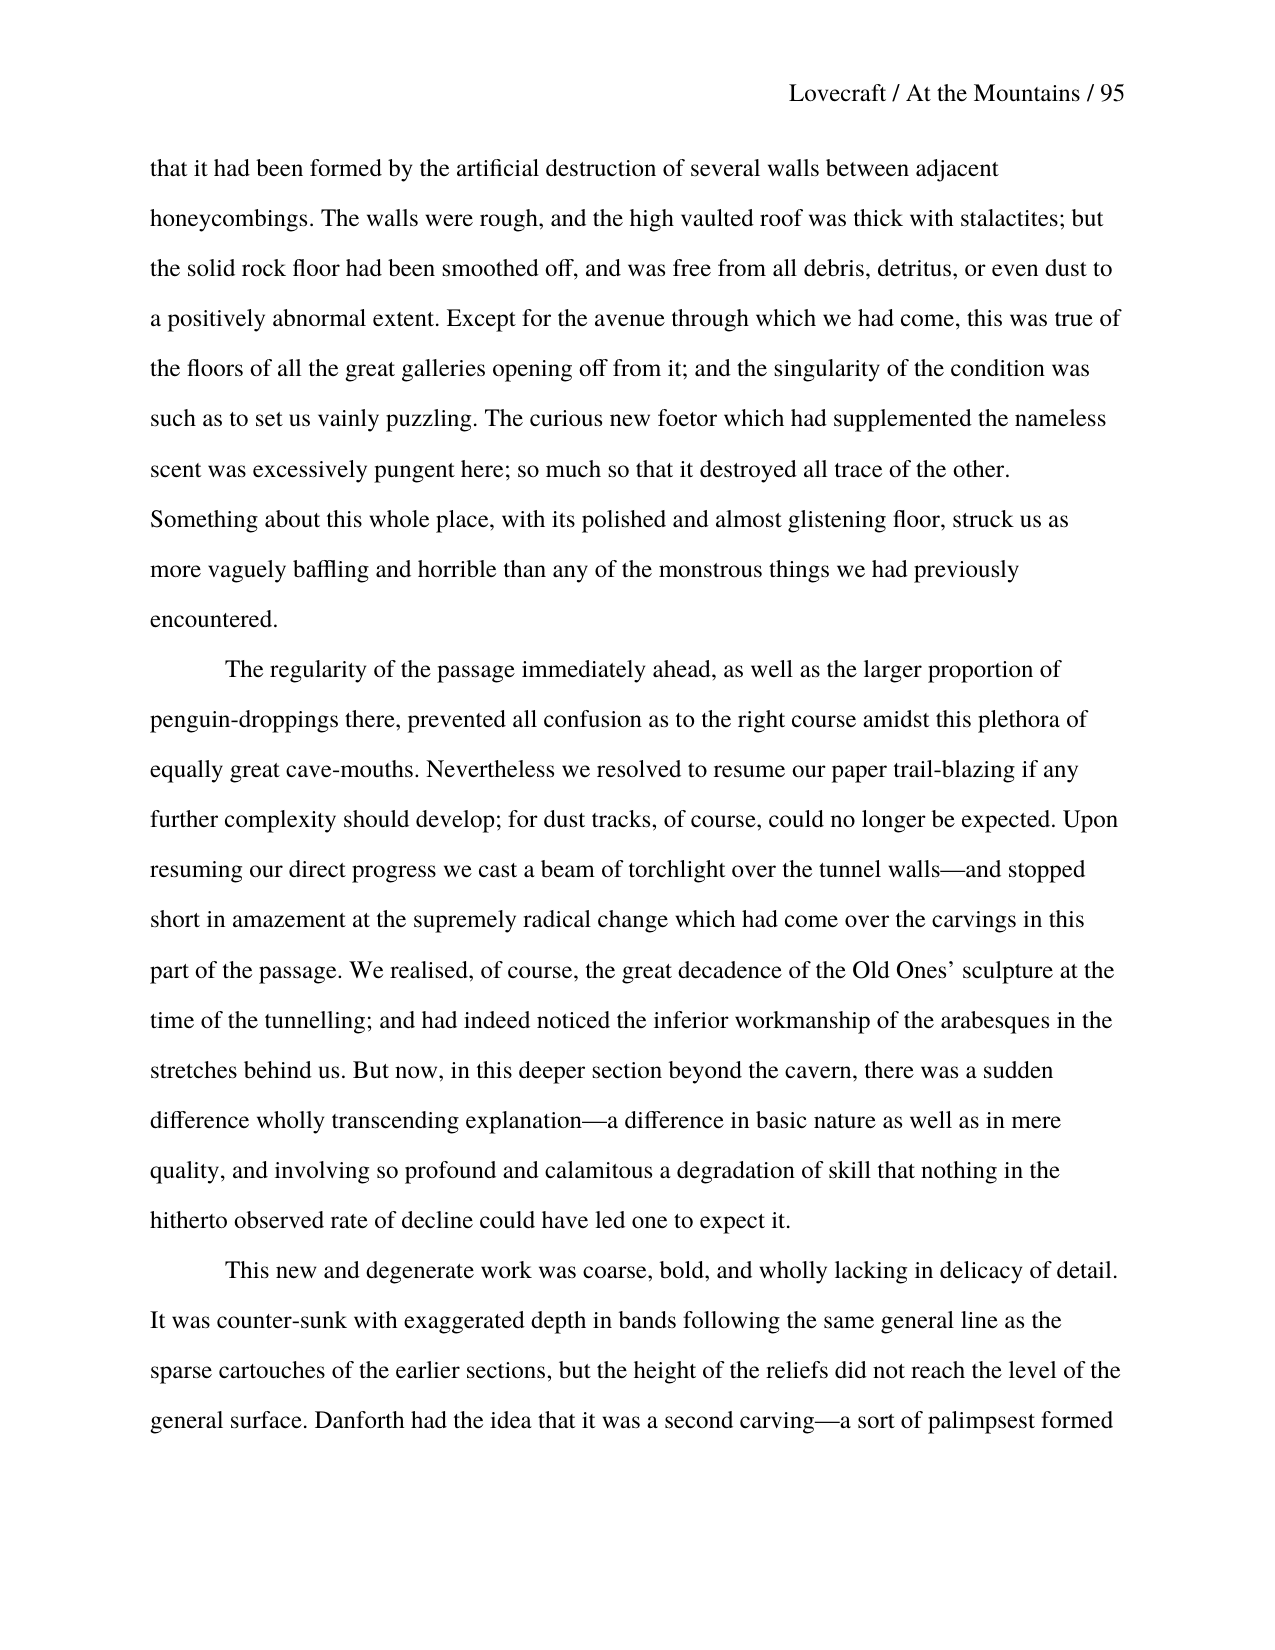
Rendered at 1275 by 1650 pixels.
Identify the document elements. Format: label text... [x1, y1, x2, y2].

text This new and degenerate work was coarse, bold, and wholly lacking in delicacy of detail. It was counter-sunk with exaggerated depth in bands following the same general line as the sparse cartouches of the earlier sections, but the height of the reliefs did not reach the level of the general surface. Danforth had the idea that it was a second carving—a sort of palimpsest formed [150, 1252, 1125, 1436]
text that it had been formed by the artificial destruction of several walls between adjacent honeycombings. The walls were rough, and the high vaulted roof was thick with stalactites; but the solid rock floor had been smoothed off, and was free from all debris, detritus, or even dust to a positively abnormal extent. Except for the avenue through which we had come, this was true of the floors of all the great galleries opening off from it; and the singularity of the condition was such as to set us vainly puzzling. The curious new foetor which had supplemented the nameless scent was excessively pungent here; so much so that it destroyed all trace of the other. Something about this whole place, with its polished and almost glistening floor, struck us as more vaguely baffling and horrible than any of the monstrous things we had previously encountered. [150, 150, 1125, 634]
text The regularity of the passage immediately ahead, as well as the larger proportion of penguin-droppings there, prevented all confusion as to the right course amidst this plethora of equally great cave-mouths. Nevertheless we resolved to resume our paper trail-blazing if any further complexity should develop; for dust tracks, of course, could no longer be expected. Upon resuming our direct progress we cast a beam of torchlight over the tunnel walls—and stopped short in amazement at the supremely radical change which had come over the carvings in this part of the passage. We realised, of course, the great decadence of the Old Ones’ sculpture at the time of the tunnelling; and had indeed noticed the inferior workmanship of the arabesques in the stretches behind us. But now, in this deeper section beyond the cavern, there was a sudden difference wholly transcending explanation—a difference in basic nature as well as in mere quality, and involving so profound and calamitous a degradation of skill that nothing in the hitherto observed rate of decline could have led one to expect it. [150, 651, 1125, 1236]
